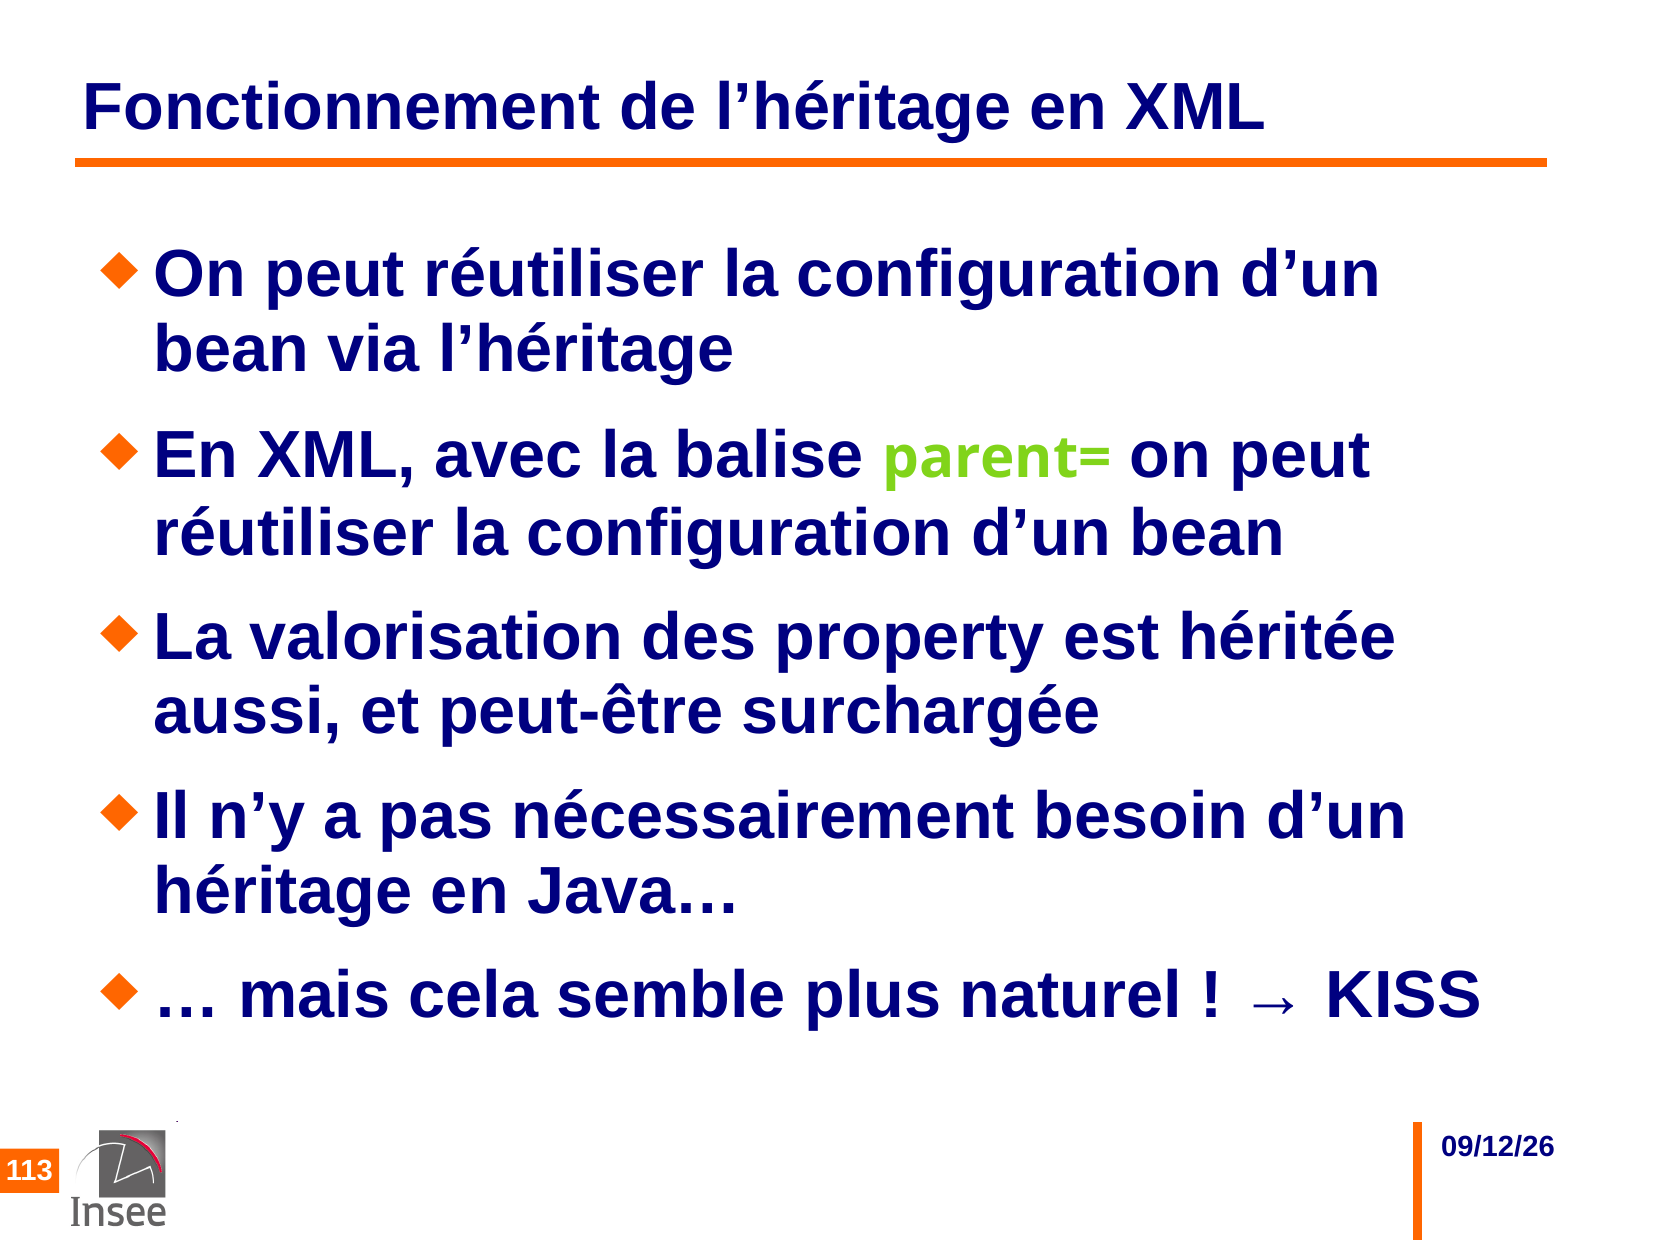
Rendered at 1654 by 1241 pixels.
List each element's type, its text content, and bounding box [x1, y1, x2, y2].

list On peut réutiliser la configuration d’un bean via l’héritage En XML, avec la balise parent= on peut réutiliser la configuration d’un bean La valorisation des property est héritée aussi, et peut-être surchargée Il n’y a pas nécessairement besoin d’un héritage en Java… … mais cela semble plus naturel ! → KISS [82, 236, 1548, 1087]
title Fonctionnement de l’héritage en XML [82, 49, 1619, 163]
picture [62, 1121, 178, 1241]
